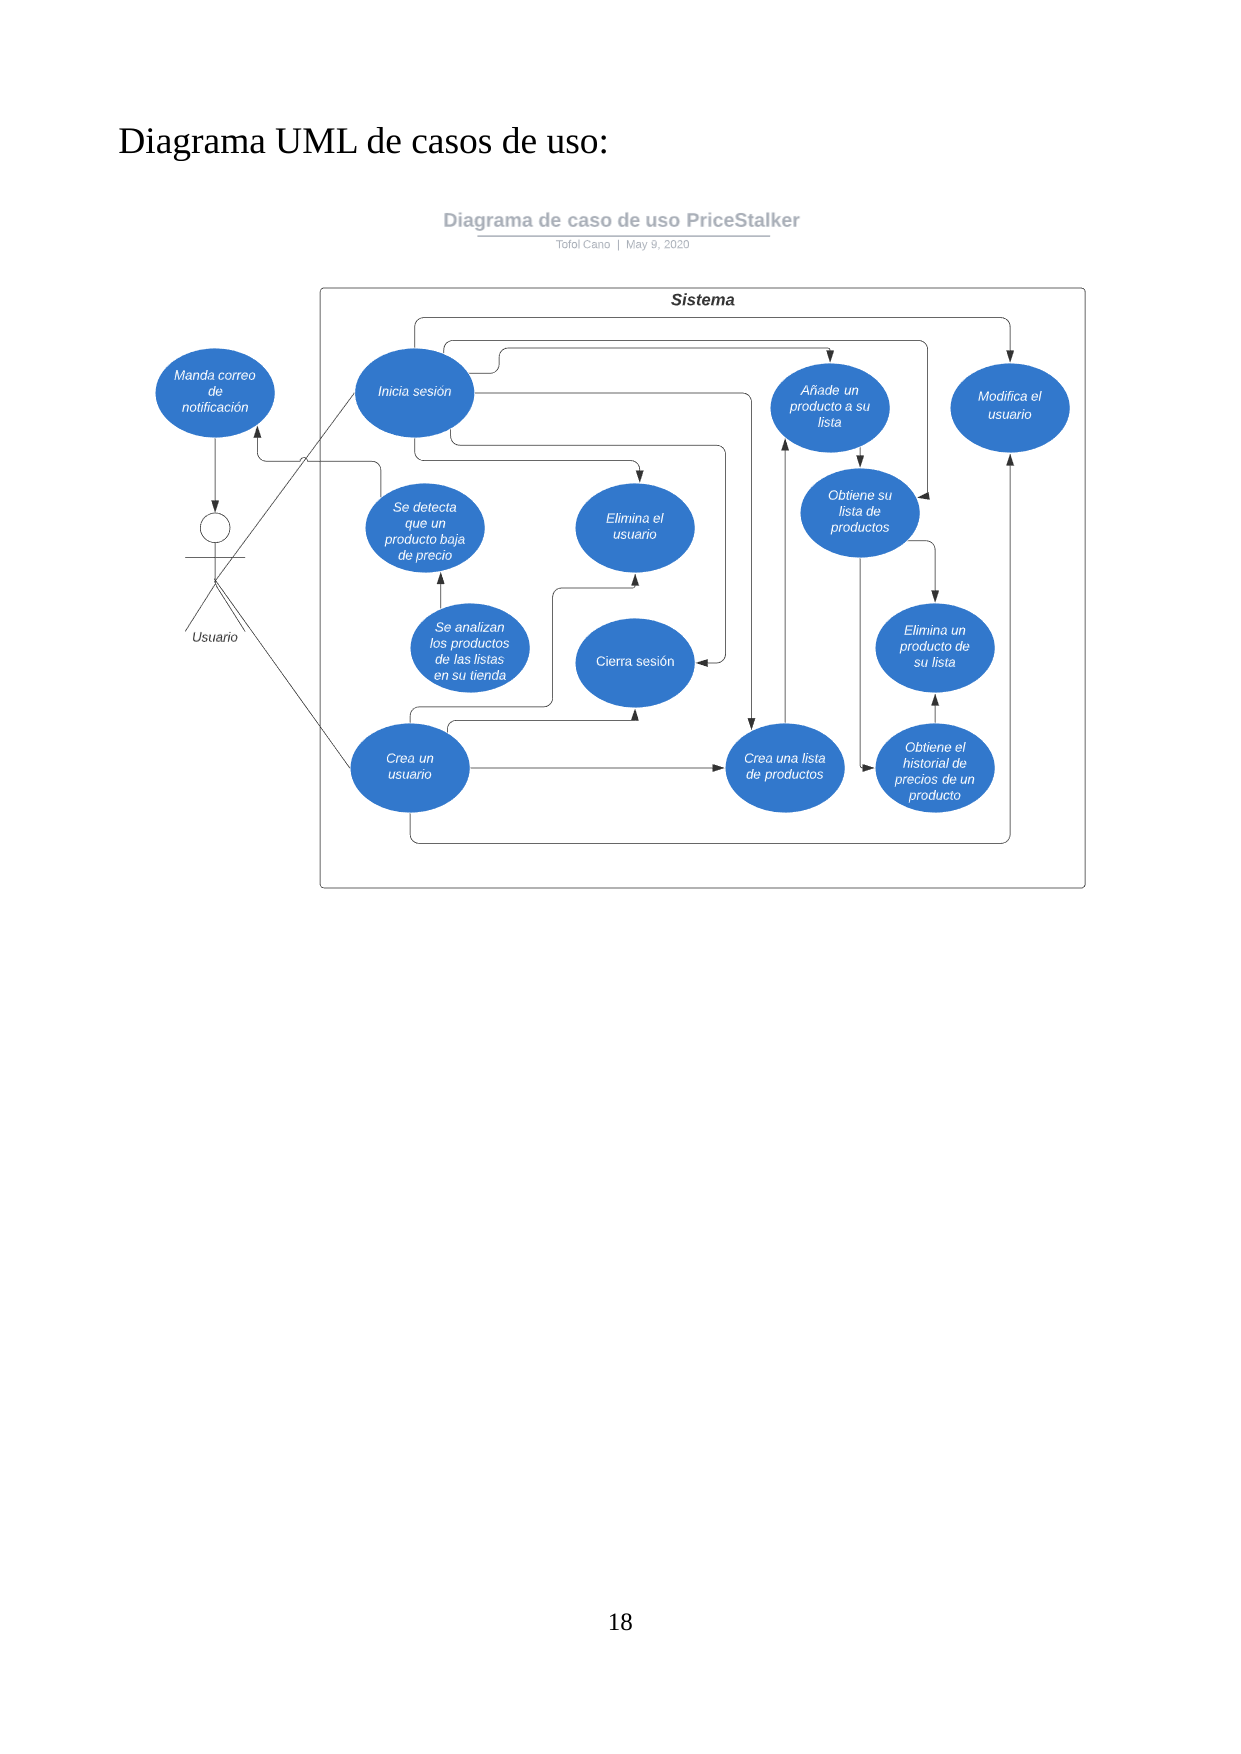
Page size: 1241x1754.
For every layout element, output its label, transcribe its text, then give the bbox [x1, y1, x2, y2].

picture [118, 161, 1123, 933]
text Diagrama UML de casos de uso: [118, 118, 1122, 161]
